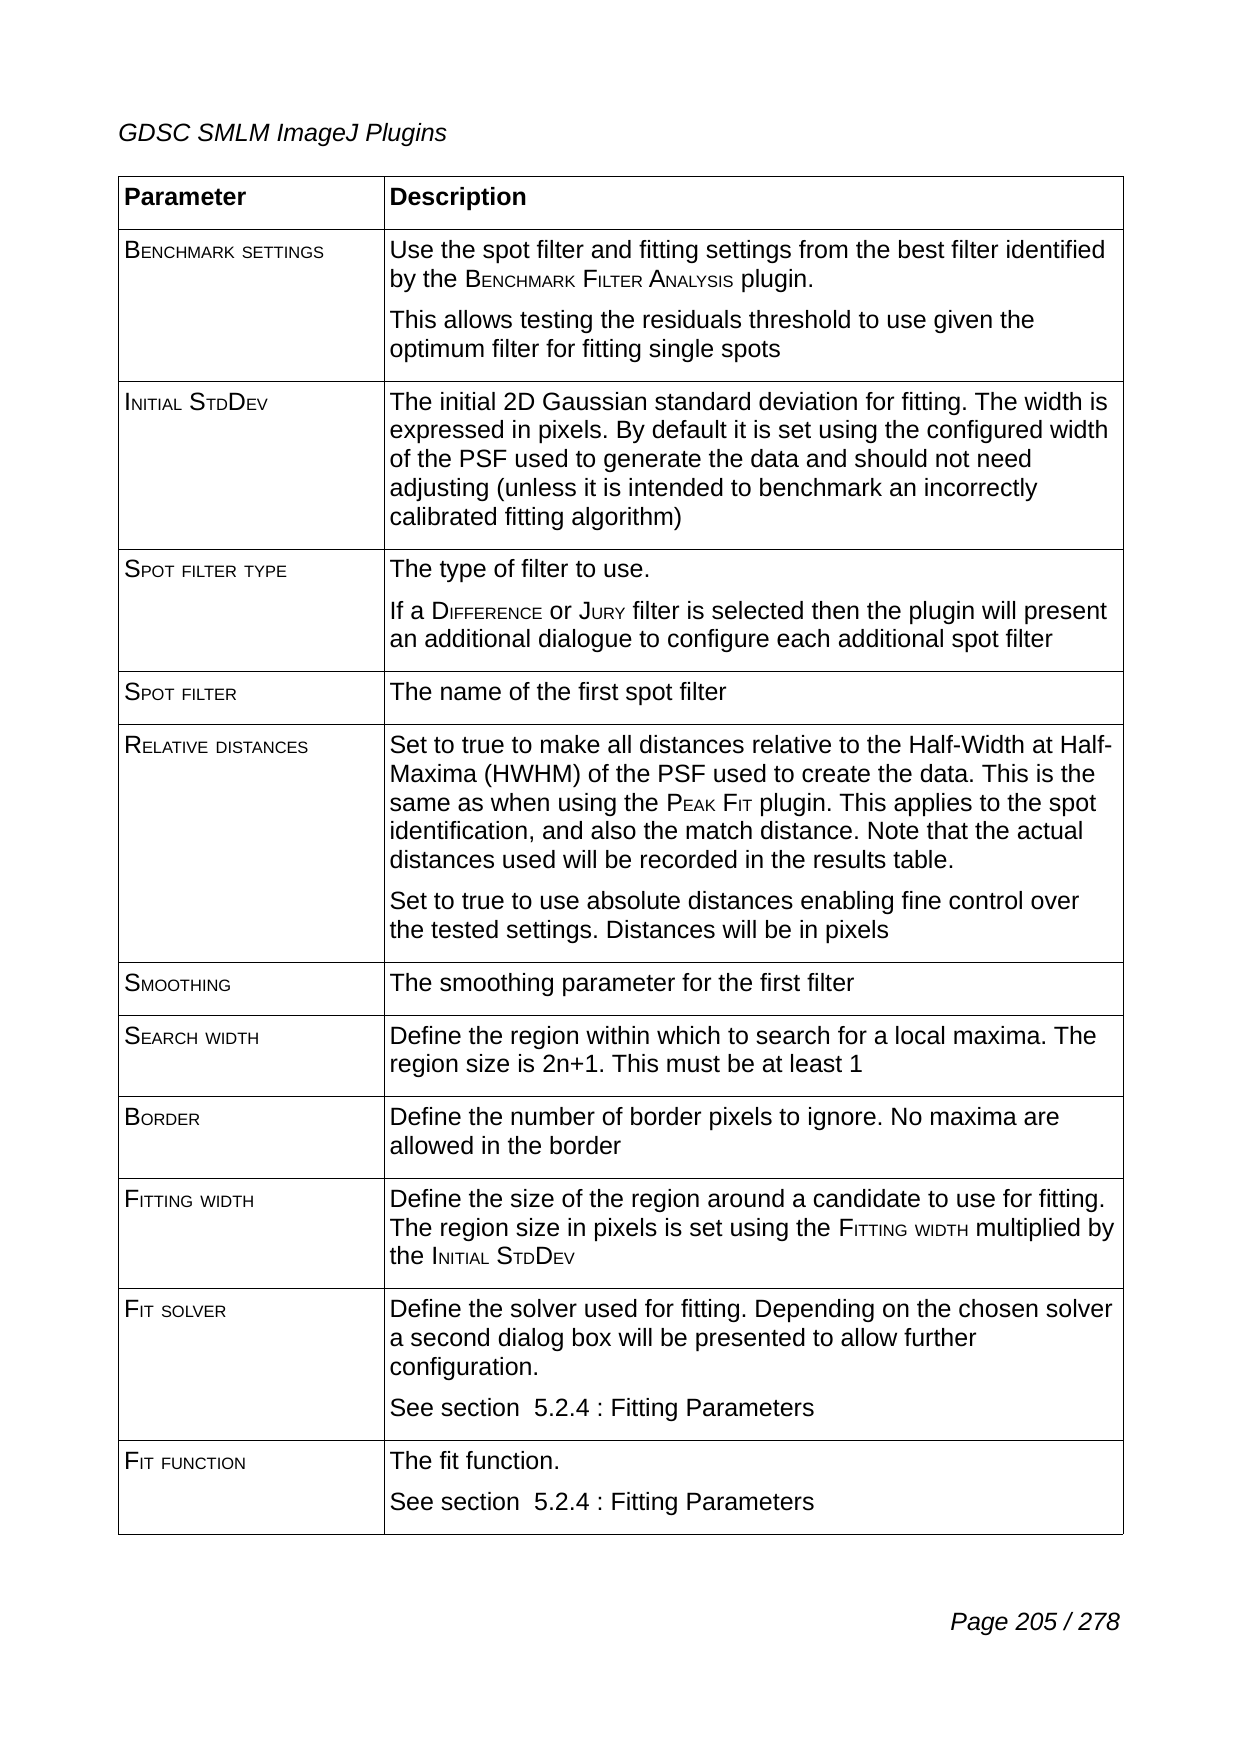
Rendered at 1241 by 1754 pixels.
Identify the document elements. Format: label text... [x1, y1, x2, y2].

table_cell Fitting width [119, 1179, 384, 1288]
table_cell The smoothing parameter for the first filter [385, 963, 1123, 1015]
table_cell Fit solver [119, 1289, 384, 1440]
table_cell Define the solver used for fitting. Depending on the chosen solver a second dialog box will be presented to allow further configuration. See section 5.2.4: Fitting Parameters [385, 1289, 1123, 1440]
table_cell Search width [119, 1016, 384, 1096]
table_cell Use the spot filter and fitting settings from the best filter identified by the Benchmark Filter Analysis plugin. This allows testing the residuals threshold to use given the optimum filter for fitting single spots [385, 230, 1123, 381]
table_header Parameter [119, 177, 384, 229]
table_cell Spot filter type [119, 550, 384, 671]
table_cell Define the size of the region around a candidate to use for fitting. The region size in pixels is set using the Fitting width multiplied by the Initial StdDev [385, 1179, 1123, 1288]
table_header Description [385, 177, 1123, 229]
table_cell Benchmark settings [119, 230, 384, 381]
table_cell The type of filter to use. If a Difference or Jury filter is selected then the plugin will present an additional dialogue to configure each additional spot filter [385, 550, 1123, 671]
table_cell Smoothing [119, 963, 384, 1015]
table_cell Relative distances [119, 725, 384, 962]
table_cell The name of the first spot filter [385, 672, 1123, 724]
table_cell Define the region within which to search for a local maxima. The region size is 2n+1. This must be at least 1 [385, 1016, 1123, 1096]
table_cell The fit function. See section 5.2.4: Fitting Parameters [385, 1441, 1123, 1534]
table_cell Set to true to make all distances relative to the Half-Width at Half-Maxima (HWHM) of the PSF used to create the data. This is the same as when using the Peak Fit plugin. This applies to the spot identification, and also the match distance. Note that the actual distances used will be recorded in the results table. Set to true to use absolute distances enabling fine control over the tested settings. Distances will be in pixels [385, 725, 1123, 962]
table_cell The initial 2D Gaussian standard deviation for fitting. The width is expressed in pixels. By default it is set using the configured width of the PSF used to generate the data and should not need adjusting (unless it is intended to benchmark an incorrectly calibrated fitting algorithm) [385, 382, 1123, 548]
table_cell Define the number of border pixels to ignore. No maxima are allowed in the border [385, 1097, 1123, 1178]
table_cell Border [119, 1097, 384, 1178]
table_cell Spot filter [119, 672, 384, 724]
table_cell Initial StdDev [119, 382, 384, 548]
table_cell Fit function [119, 1441, 384, 1534]
